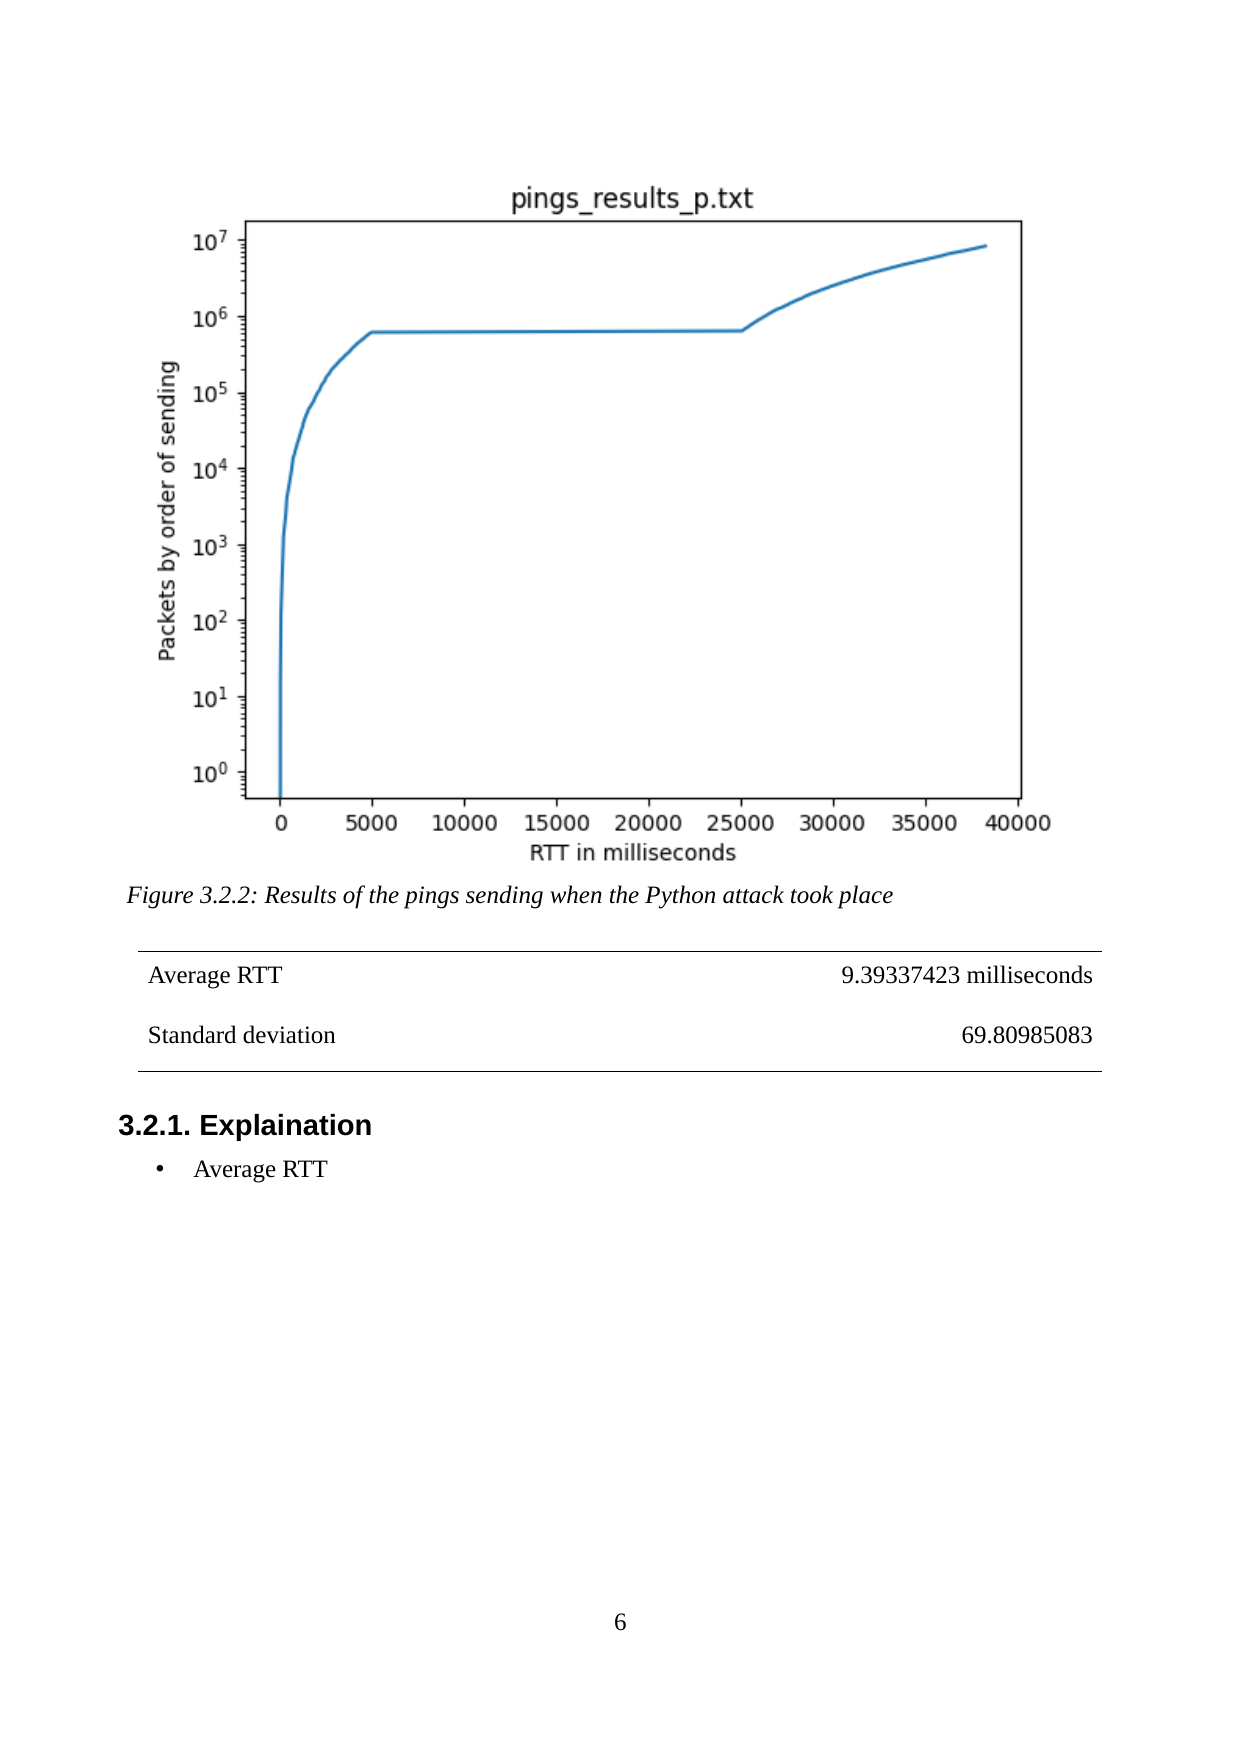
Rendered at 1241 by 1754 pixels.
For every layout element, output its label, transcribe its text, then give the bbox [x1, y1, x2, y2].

subtitle Explaination [118, 1108, 1122, 1141]
table_header 9.39337423 milliseconds [620, 952, 1102, 1011]
list Average RTT [156, 1154, 1122, 1182]
table_cell Standard deviation [138, 1011, 620, 1071]
table_cell 69.80985083 [620, 1011, 1102, 1071]
text Figure 3.2.2: Results of the pings sending when the Python attack took place [120, 881, 1120, 909]
table_header Average RTT [138, 952, 620, 1011]
